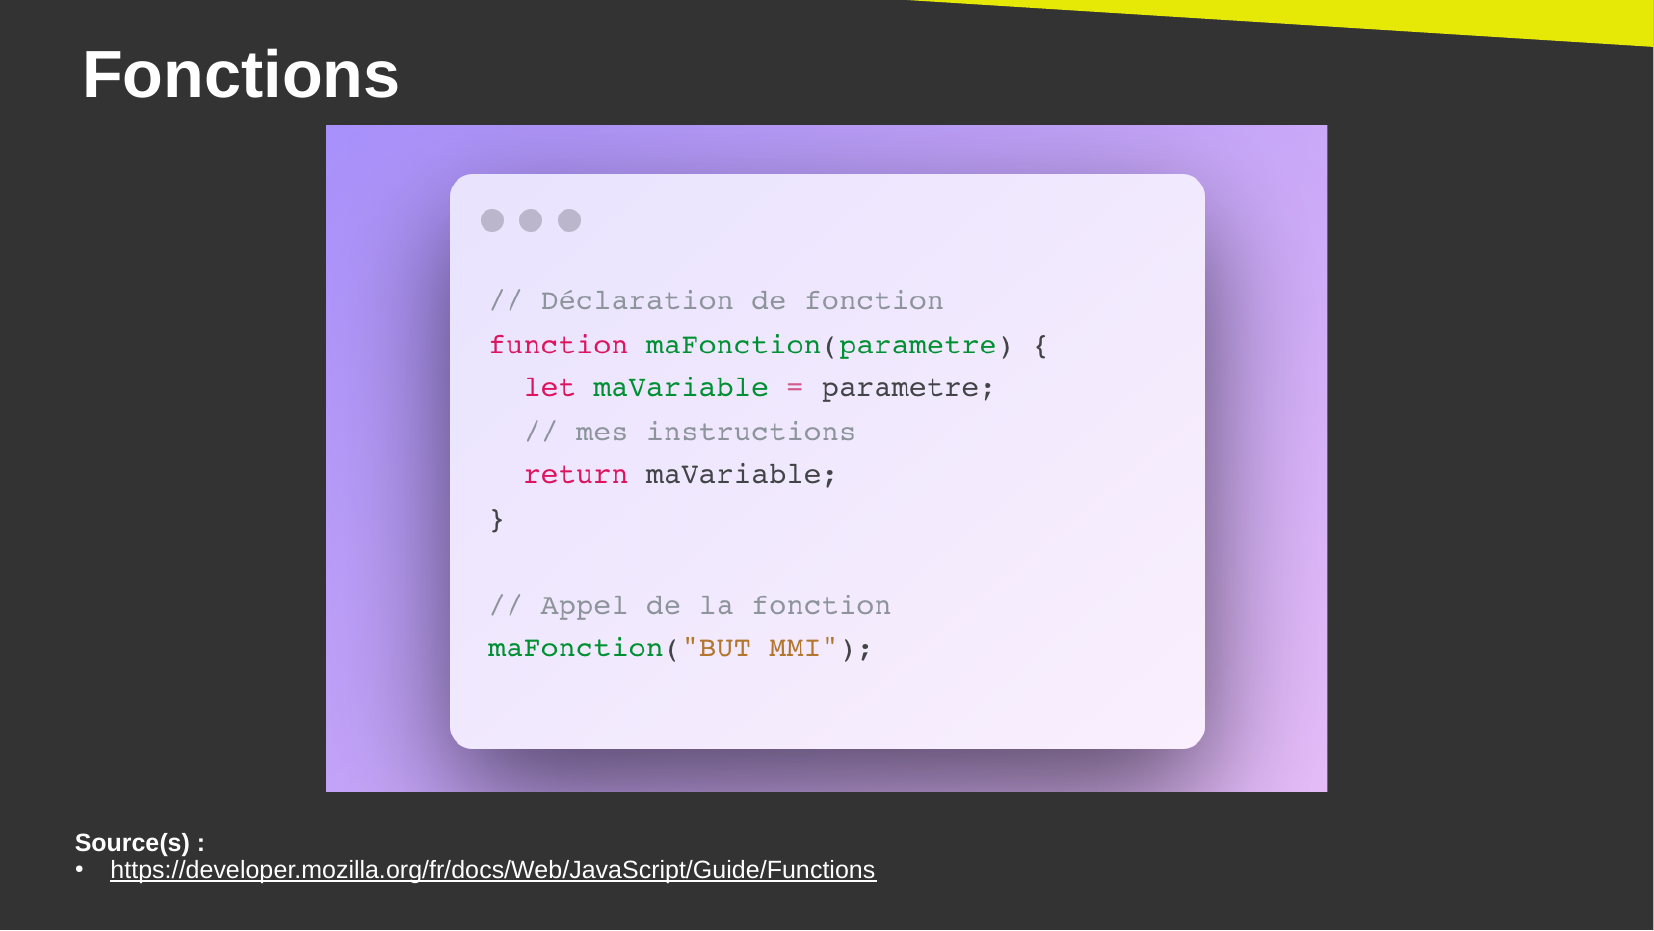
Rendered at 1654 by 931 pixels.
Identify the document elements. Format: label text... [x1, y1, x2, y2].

picture [326, 125, 1328, 792]
text_box [906, 0, 1654, 47]
title Fonctions [82, 37, 1571, 114]
text_box Source(s) : https://developer.mozilla.org/fr/docs/Web/JavaScript/Guide/Functions [60, 820, 1583, 892]
